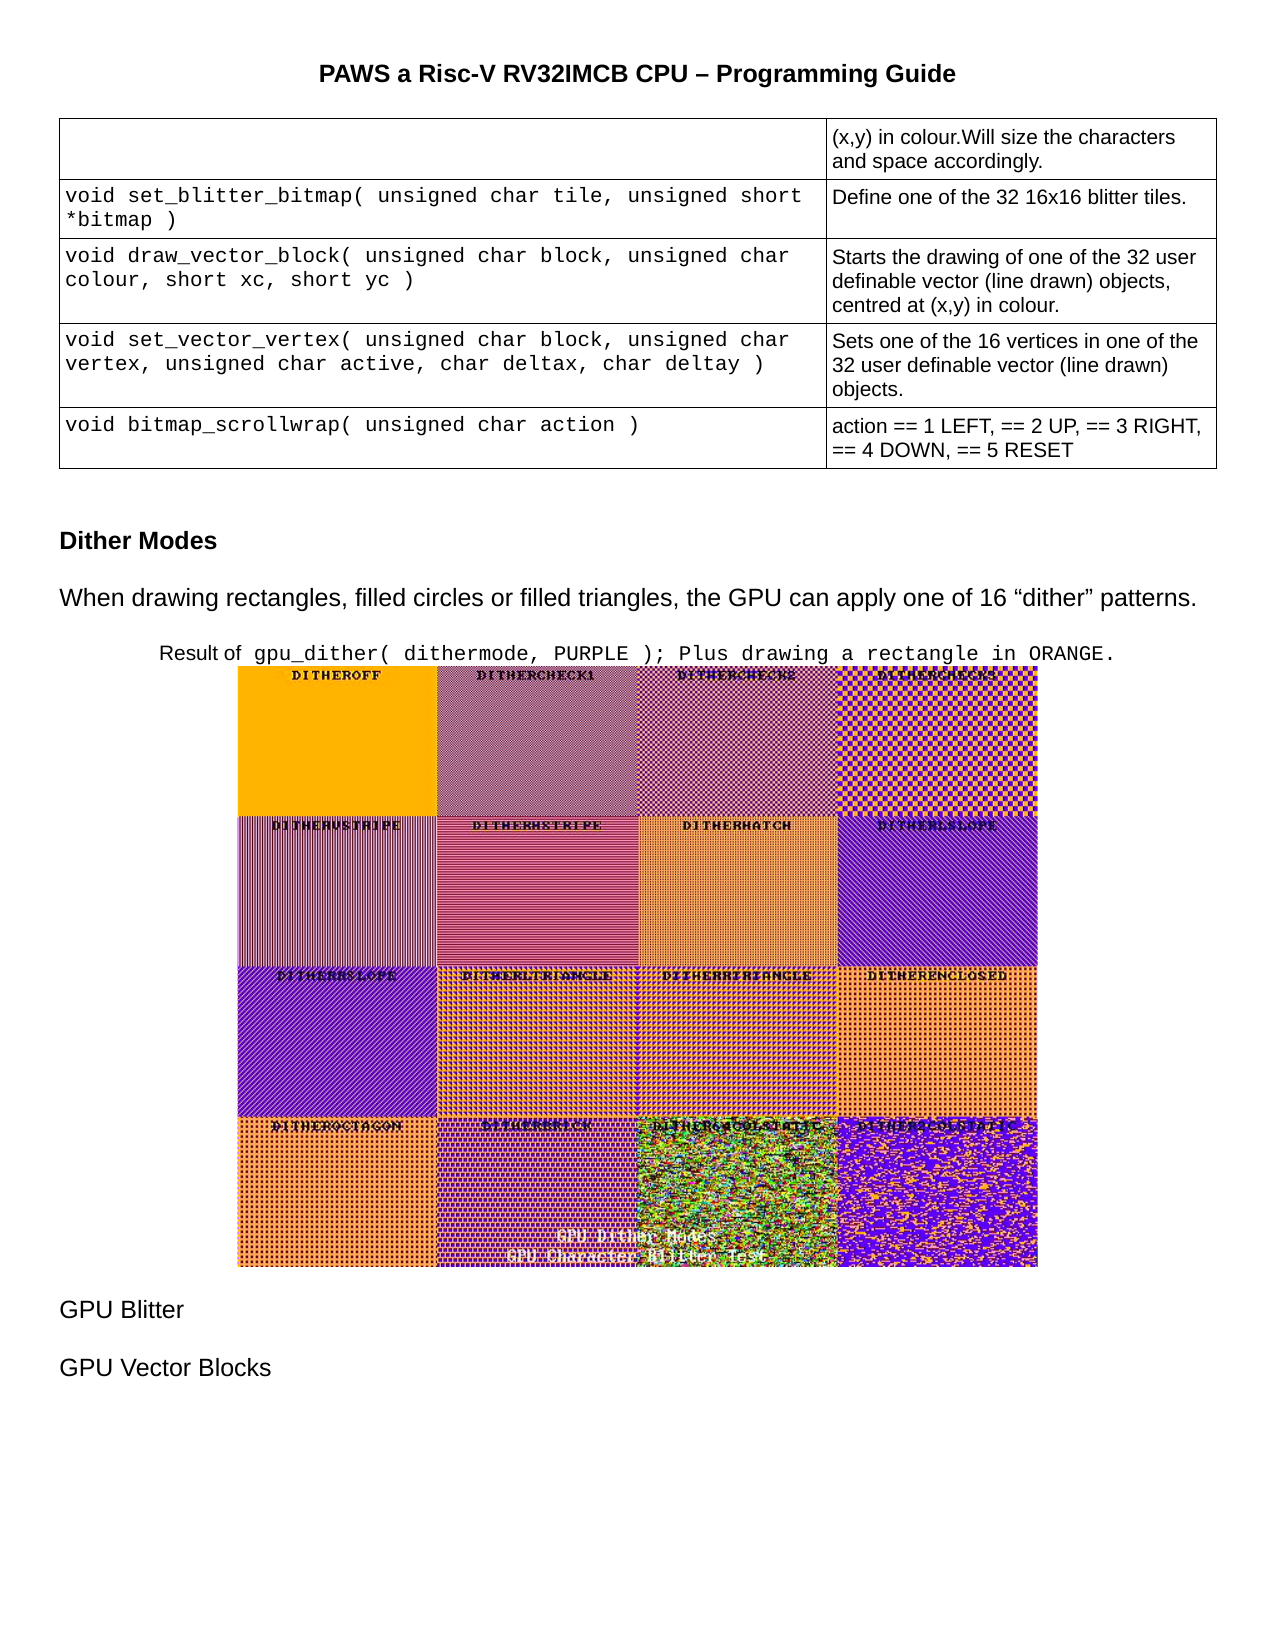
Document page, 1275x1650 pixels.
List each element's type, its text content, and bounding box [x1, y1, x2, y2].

table_cell Define one of the 32 16x16 blitter tiles. [827, 180, 1216, 238]
table_cell [60, 119, 826, 178]
text When drawing rectangles, filled circles or filled triangles, the GPU can apply one of 16 “dither” patterns. [59, 583, 1216, 612]
text Dither Modes [59, 526, 1216, 555]
table_cell void set_blitter_bitmap( unsigned char tile, unsigned short *bitmap ) [60, 180, 826, 238]
table_cell action == 1 LEFT, == 2 UP, == 3 RIGHT, == 4 DOWN, == 5 RESET [827, 408, 1216, 467]
text GPU Vector Blocks [59, 1353, 1216, 1382]
table_cell [59, 667, 237, 1267]
table_header Result of gpu_dither( dithermode, PURPLE ); Plus drawing a rectangle in ORANGE. [59, 641, 1216, 667]
text GPU Blitter [59, 1296, 1216, 1324]
table_cell void bitmap_scrollwrap( unsigned char action ) [60, 408, 826, 467]
table_cell [1038, 667, 1216, 1267]
table_cell (x,y) in colour.Will size the characters and space accordingly. [827, 119, 1216, 178]
table_cell void set_vector_vertex( unsigned char block, unsigned char vertex, unsigned char active, char deltax, char deltay ) [60, 324, 826, 407]
picture [237, 666, 1038, 1267]
table_cell Starts the drawing of one of the 32 user definable vector (line drawn) objects, centred at (x,y) in colour. [827, 239, 1216, 323]
table_cell void draw_vector_block( unsigned char block, unsigned char colour, short xc, short yc ) [60, 239, 826, 323]
table_cell Sets one of the 16 vertices in one of the 32 user definable vector (line drawn) objects. [827, 324, 1216, 407]
